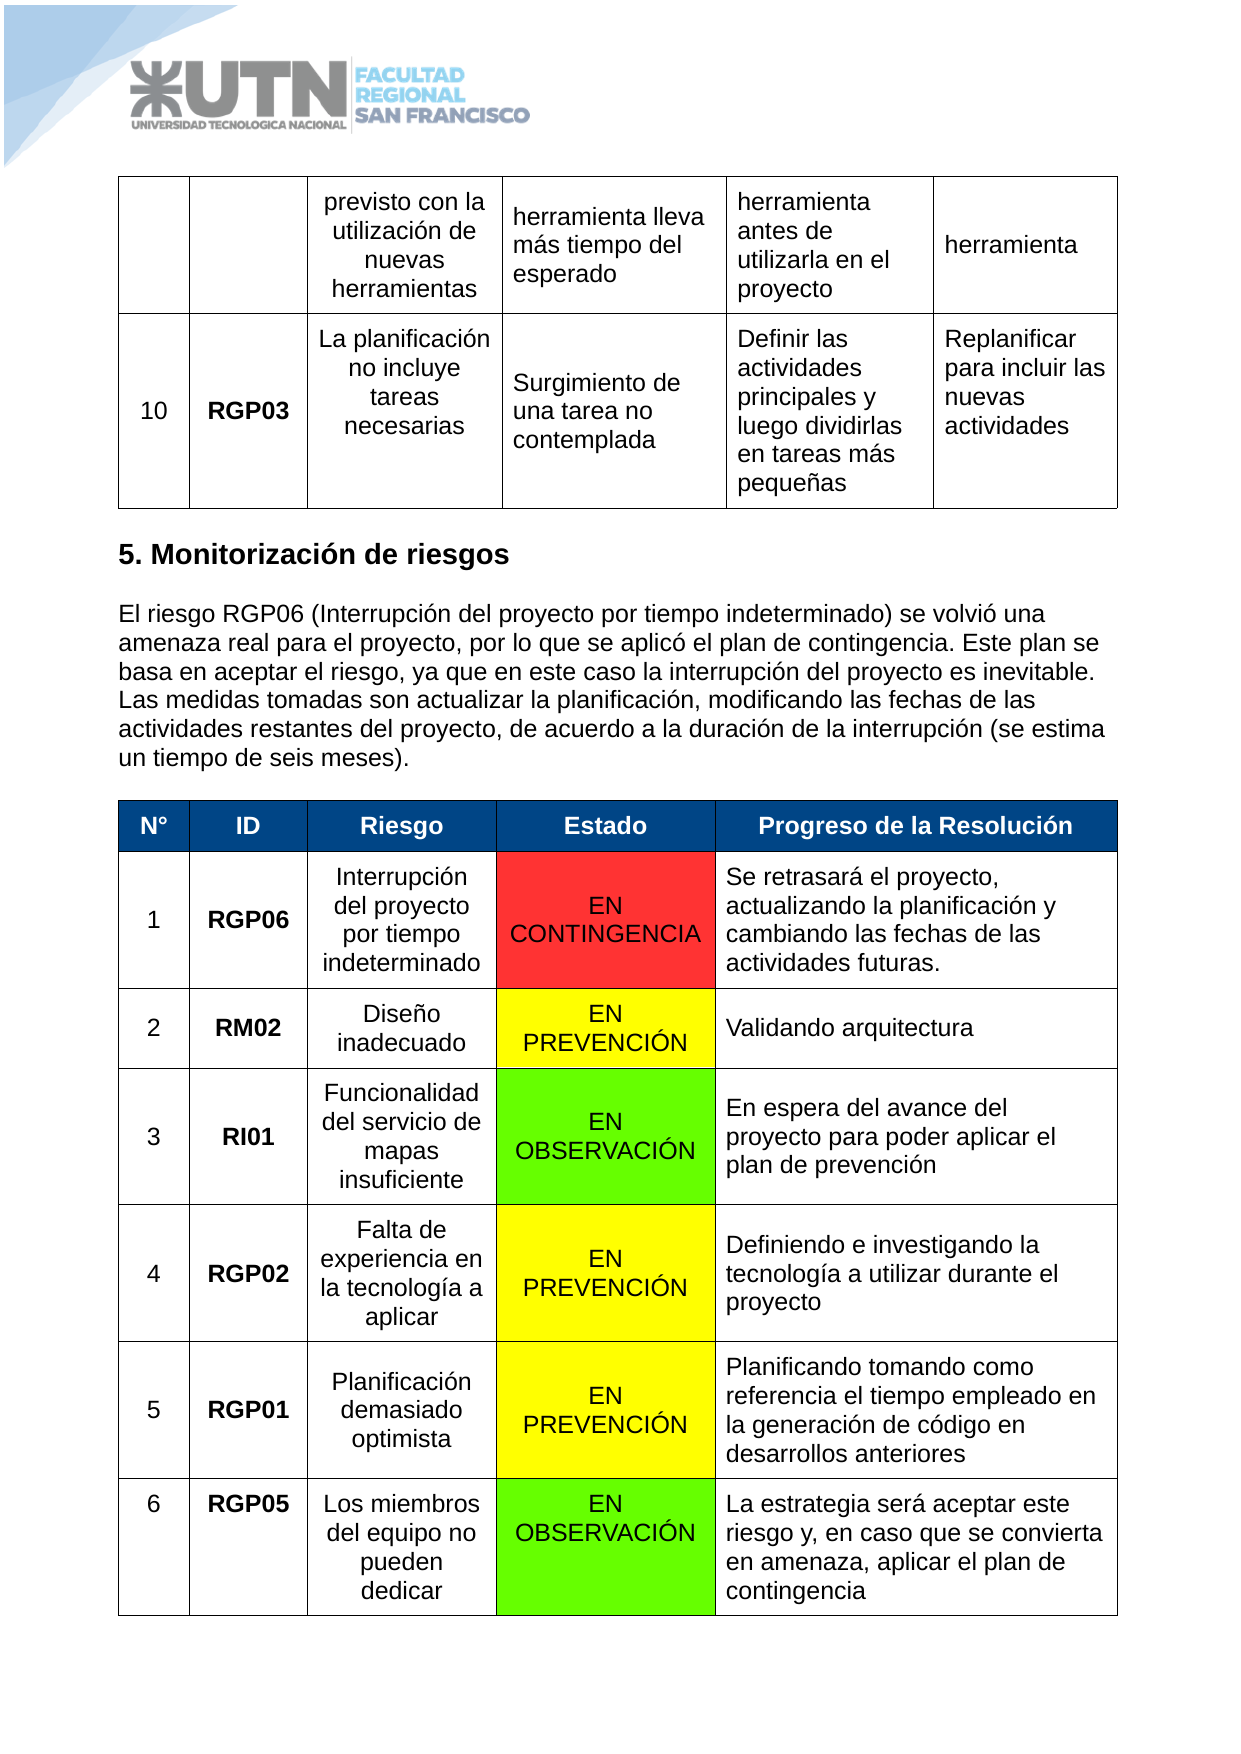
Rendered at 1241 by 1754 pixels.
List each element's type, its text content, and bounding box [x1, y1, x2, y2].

table_cell Validando arquitectura [716, 989, 1117, 1067]
table_cell EN PREVENCIÓN [497, 1342, 715, 1478]
table_cell previsto con la utilización de nuevas herramientas [308, 177, 502, 313]
table_header Estado [497, 801, 715, 851]
table_cell EN PREVENCIÓN [497, 989, 715, 1067]
table_cell EN OBSERVACIÓN [497, 1069, 715, 1204]
table_cell Los miembros del equipo no pueden dedicar [308, 1479, 496, 1615]
table_cell 1 [119, 852, 189, 988]
table_header N° [119, 801, 189, 851]
table_cell EN PREVENCIÓN [497, 1205, 715, 1341]
table_cell [190, 177, 307, 313]
table_cell RM02 [190, 989, 307, 1067]
table_cell 10 [119, 314, 189, 508]
table_cell RGP01 [190, 1342, 307, 1478]
table_cell herramienta lleva más tiempo del esperado [503, 177, 726, 313]
text El riesgo RGP06 (Interrupción del proyecto por tiempo indeterminado) se volvió una amenaza real para el proyecto, por lo que se aplicó el plan de contingencia. Este plan se basa en aceptar el riesgo, ya que en este caso la interrupción del proyecto es inevitable. Las medidas tomadas son actualizar la planificación, modificando las fechas de las actividades restantes del proyecto, de acuerdo a la duración de la interrupción (se estima un tiempo de seis meses). [118, 599, 1122, 771]
table_cell La estrategia será aceptar este riesgo y, en caso que se convierta en amenaza, aplicar el plan de contingencia [716, 1479, 1117, 1615]
table_cell [119, 177, 189, 313]
table_cell Interrupción del proyecto por tiempo indeterminado [308, 852, 496, 988]
table_cell Funcionalidad del servicio de mapas insuficiente [308, 1069, 496, 1204]
text 5. Monitorización de riesgos [118, 537, 1122, 570]
table_cell Planificando tomando como referencia el tiempo empleado en la generación de código en desarrollos anteriores [716, 1342, 1117, 1478]
table_cell 3 [119, 1069, 189, 1204]
table_cell RGP05 [190, 1479, 307, 1615]
table_cell 6 [119, 1479, 189, 1615]
table_cell herramienta [934, 177, 1117, 313]
table_cell 2 [119, 989, 189, 1067]
table_cell Planificación demasiado optimista [308, 1342, 496, 1478]
table_cell RI01 [190, 1069, 307, 1204]
table_cell 4 [119, 1205, 189, 1341]
table_cell EN CONTINGENCIA [497, 852, 715, 988]
table_cell Diseño inadecuado [308, 989, 496, 1067]
table_cell Definir las actividades principales y luego dividirlas en tareas más pequeñas [727, 314, 933, 508]
table_cell La planificación no incluye tareas necesarias [308, 314, 502, 508]
table_cell RGP03 [190, 314, 307, 508]
table_cell Definiendo e investigando la tecnología a utilizar durante el proyecto [716, 1205, 1117, 1341]
table_cell Se retrasará el proyecto, actualizando la planificación y cambiando las fechas de las actividades futuras. [716, 852, 1117, 988]
table_cell 5 [119, 1342, 189, 1478]
table_cell Replanificar para incluir las nuevas actividades [934, 314, 1117, 508]
table_header ID [190, 801, 307, 851]
table_cell Falta de experiencia en la tecnología a aplicar [308, 1205, 496, 1341]
table_cell En espera del avance del proyecto para poder aplicar el plan de prevención [716, 1069, 1117, 1204]
table_cell Surgimiento de una tarea no contemplada [503, 314, 726, 508]
table_header Riesgo [308, 801, 496, 851]
table_cell RGP06 [190, 852, 307, 988]
table_cell EN OBSERVACIÓN [497, 1479, 715, 1615]
table_cell herramienta antes de utilizarla en el proyecto [727, 177, 933, 313]
picture [3, 5, 532, 169]
table_cell RGP02 [190, 1205, 307, 1341]
table_header Progreso de la Resolución [716, 801, 1117, 851]
